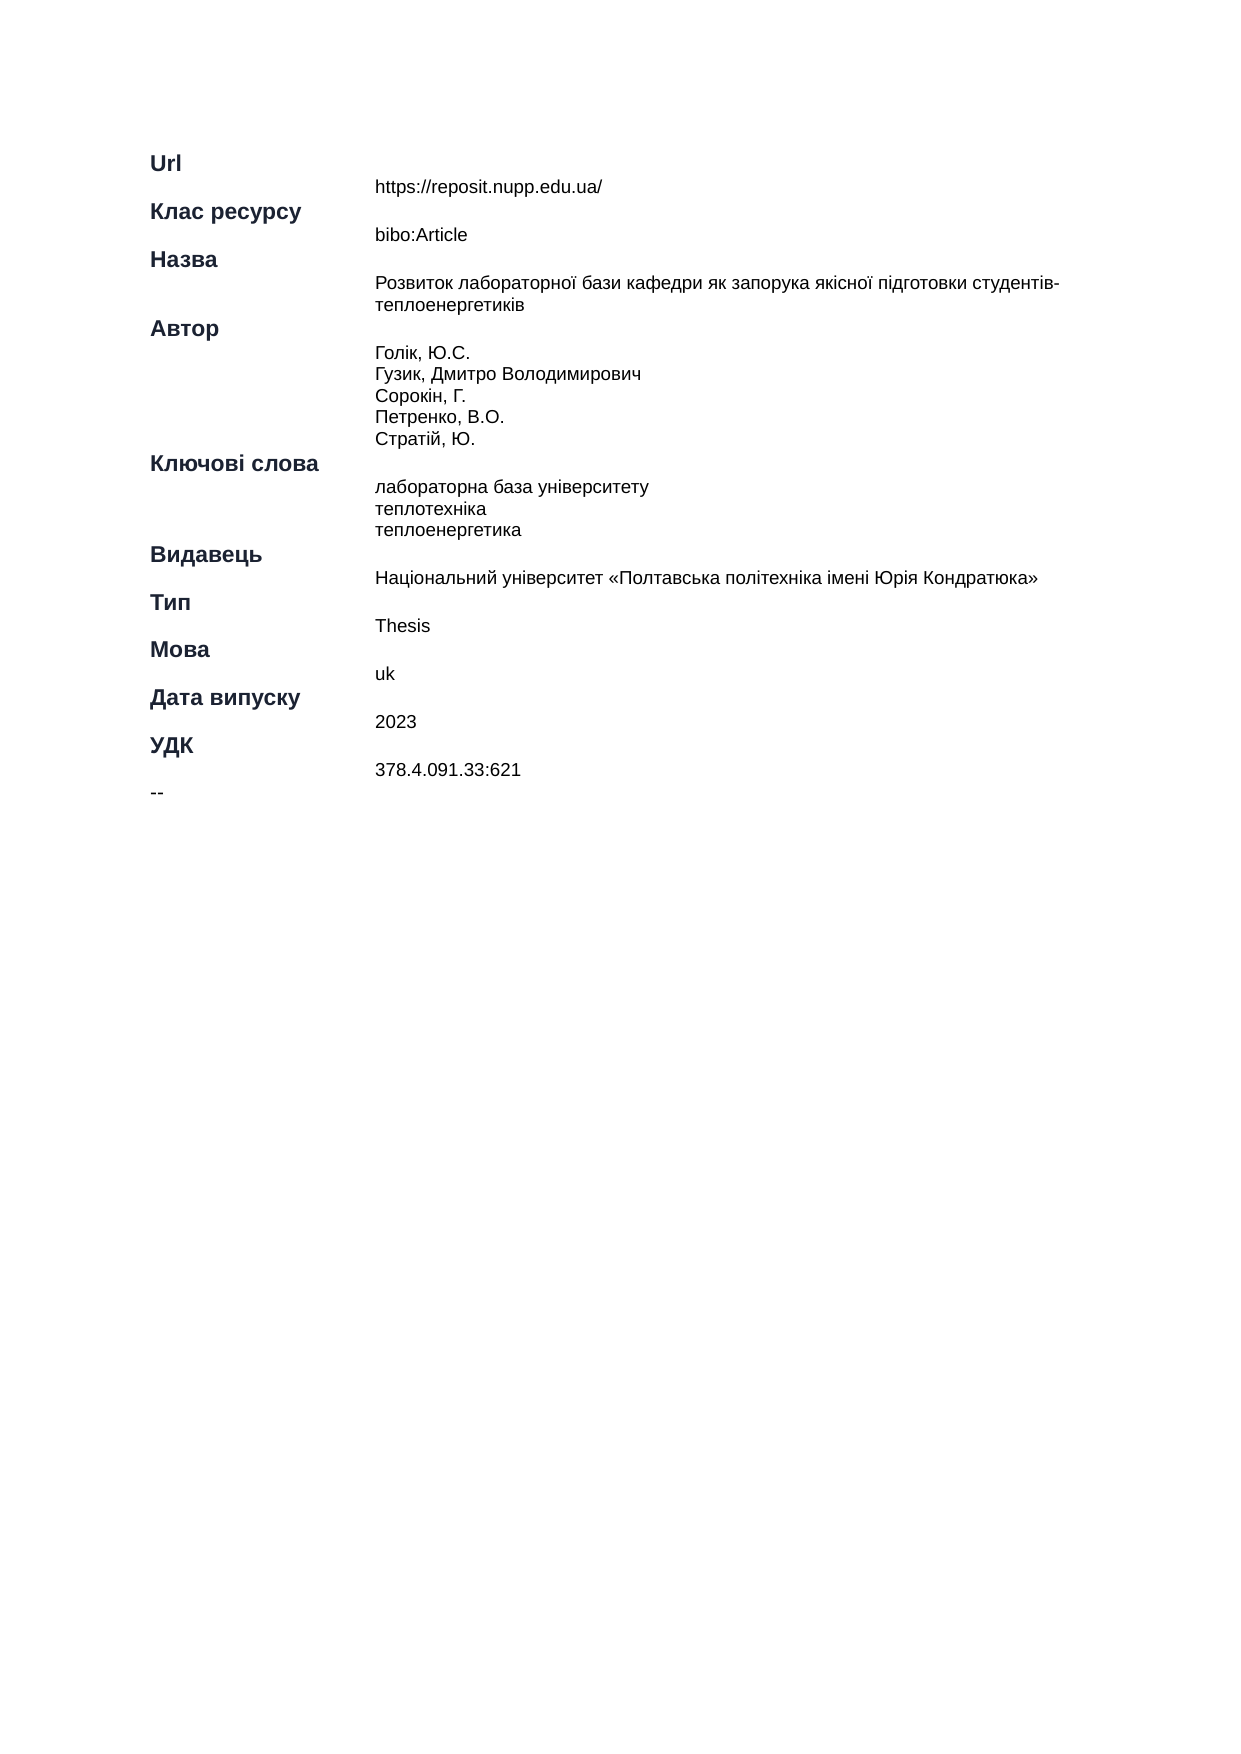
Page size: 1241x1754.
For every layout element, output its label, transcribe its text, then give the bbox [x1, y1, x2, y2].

text Видавець [150, 541, 1090, 567]
text теплоенергетика [375, 519, 1090, 541]
text Петренко, В.О. [375, 406, 1090, 428]
text лабораторна база університету [375, 476, 1090, 497]
text https://reposit.nupp.edu.ua/ [375, 176, 1090, 198]
text Голік, Ю.С. [375, 342, 1090, 363]
text bibo:Article [375, 224, 1090, 246]
text Дата випуску [150, 684, 1090, 711]
text 378.4.091.33:621 [375, 758, 1090, 780]
text Назва [150, 246, 1090, 272]
text теплотехніка [375, 497, 1090, 519]
text Сорокін, Г. [375, 385, 1090, 406]
text Мова [150, 636, 1090, 663]
text 2023 [375, 711, 1090, 732]
text -- [150, 780, 1090, 804]
text Thesis [375, 615, 1090, 636]
text Url [150, 150, 1090, 176]
text Національний університет «Полтавська політехніка імені Юрія Кондратюка» [375, 567, 1090, 588]
text Тип [150, 588, 1090, 615]
text Стратій, Ю. [375, 428, 1090, 449]
text Автор [150, 315, 1090, 342]
text Ключові слова [150, 449, 1090, 476]
text Гузик, Дмитро Володимирович [375, 363, 1090, 385]
text uk [375, 663, 1090, 684]
text Розвиток лабораторної бази кафедри як запорука якісної підготовки студентів-теплоенергетиків [375, 272, 1090, 315]
text Клас ресурсу [150, 198, 1090, 224]
text УДК [150, 732, 1090, 758]
